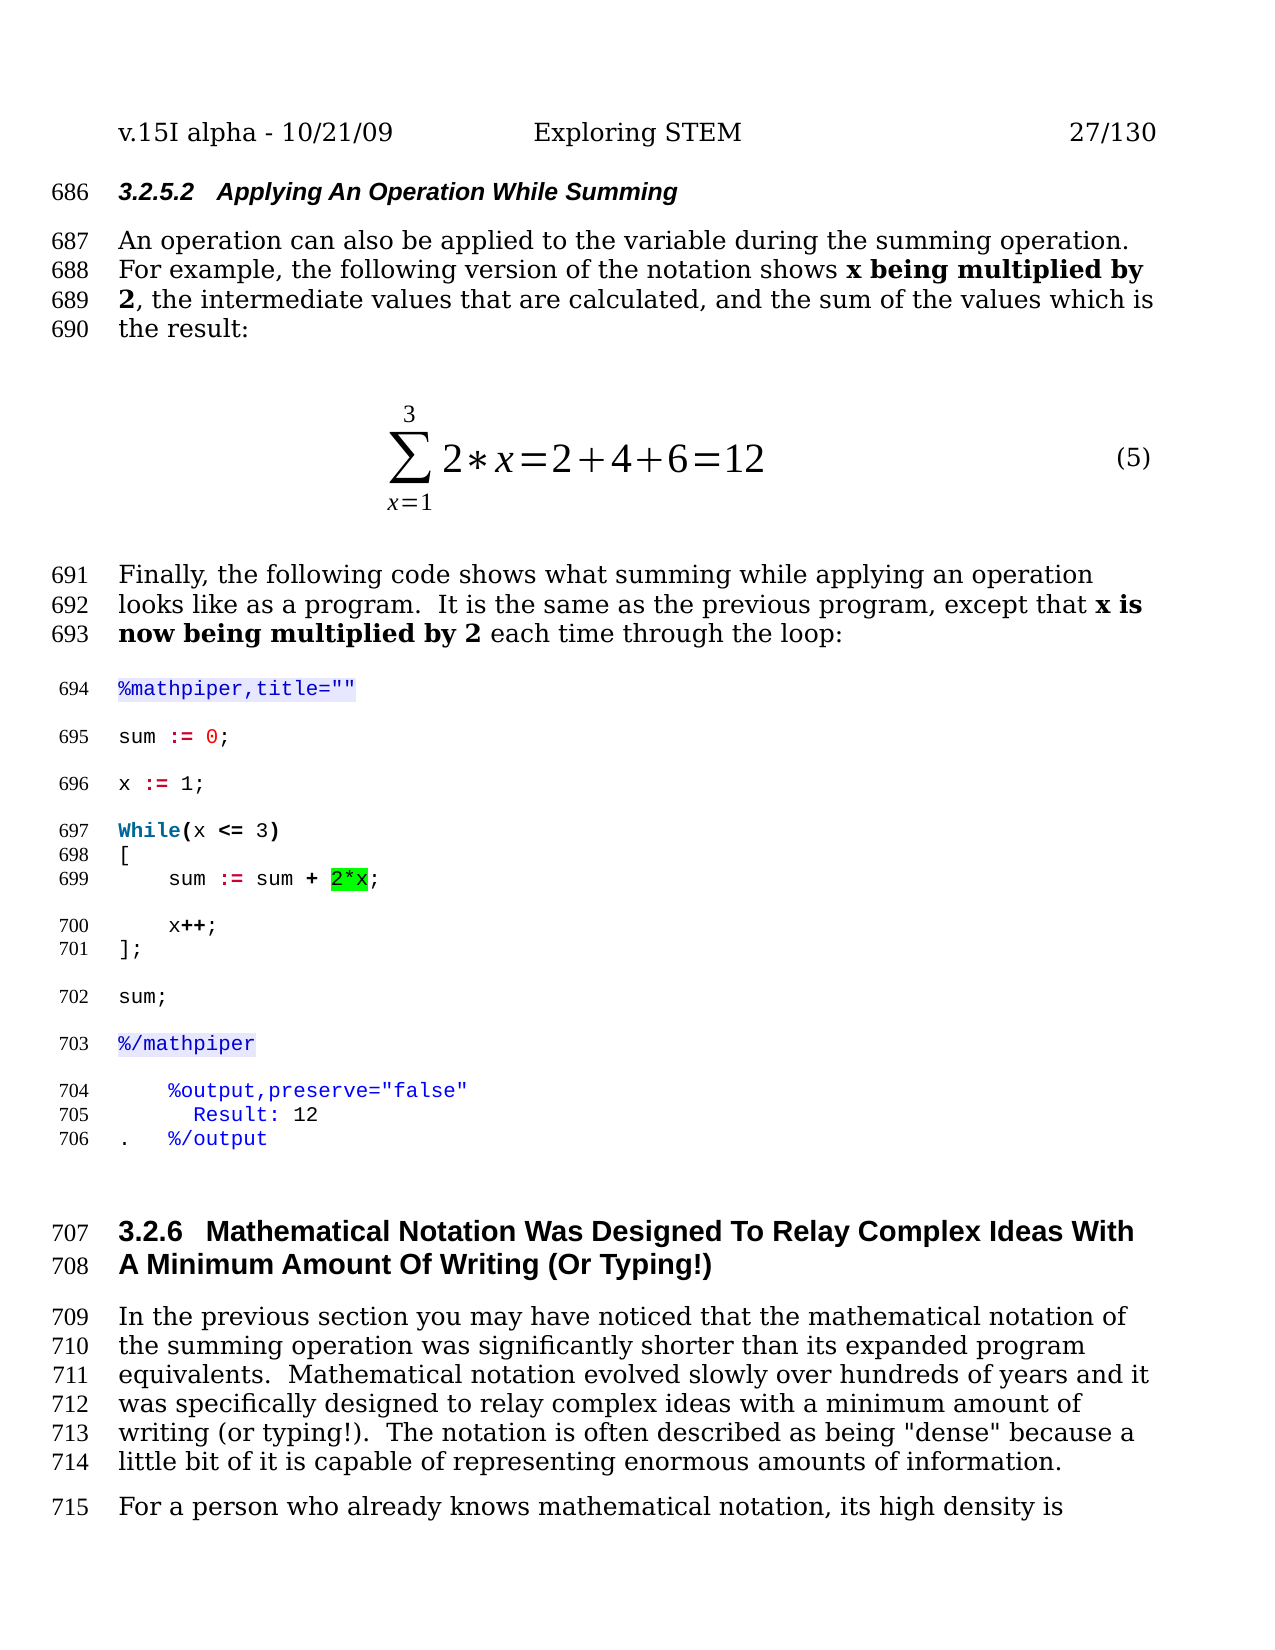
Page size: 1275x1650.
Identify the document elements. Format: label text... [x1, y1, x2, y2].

text sum := 0; [118, 726, 1157, 749]
text sum := sum + 2*x; [118, 867, 1157, 891]
subtitle Applying An Operation While Summing [118, 177, 1157, 205]
text x := 1; [118, 773, 1157, 797]
text %/mathpiper [118, 1033, 1157, 1057]
text Result: 12 [118, 1104, 1157, 1128]
text In the previous section you may have noticed that the mathematical notation of the summing operation was significantly shorter than its expanded program equivalents. Mathematical notation evolved slowly over hundreds of years and it was specifically designed to relay complex ideas with a minimum amount of writing (or typing!). The notation is often described as being "dense" because a little bit of it is capable of representing enormous amounts of information. [118, 1302, 1157, 1477]
text [ [118, 844, 1157, 867]
text x++; [118, 915, 1157, 938]
text . %/output [118, 1128, 1157, 1151]
subtitle Mathematical Notation Was Designed To Relay Complex Ideas With A Minimum Amount Of Writing (Or Typing!) [118, 1214, 1157, 1281]
text An operation can also be applied to the variable during the summing operation. For example, the following version of the notation shows x being multiplied by 2, the intermediate values that are calculated, and the sum of the values which is the result: [118, 226, 1157, 343]
text For a person who already knows mathematical notation, its high density is [118, 1492, 1157, 1521]
text sum; [118, 986, 1157, 1009]
text ]; [118, 938, 1157, 962]
text Finally, the following code shows what summing while applying an operation looks like as a program. It is the same as the previous program, except that x is now being multiplied by 2 each time through the loop: [118, 561, 1157, 649]
table_header [118, 394, 1041, 523]
text While(x <= 3) [118, 820, 1157, 844]
text %mathpiper,title="" [118, 678, 1157, 702]
text %output,preserve="false" [118, 1080, 1157, 1104]
table_header (5) [1041, 394, 1157, 523]
